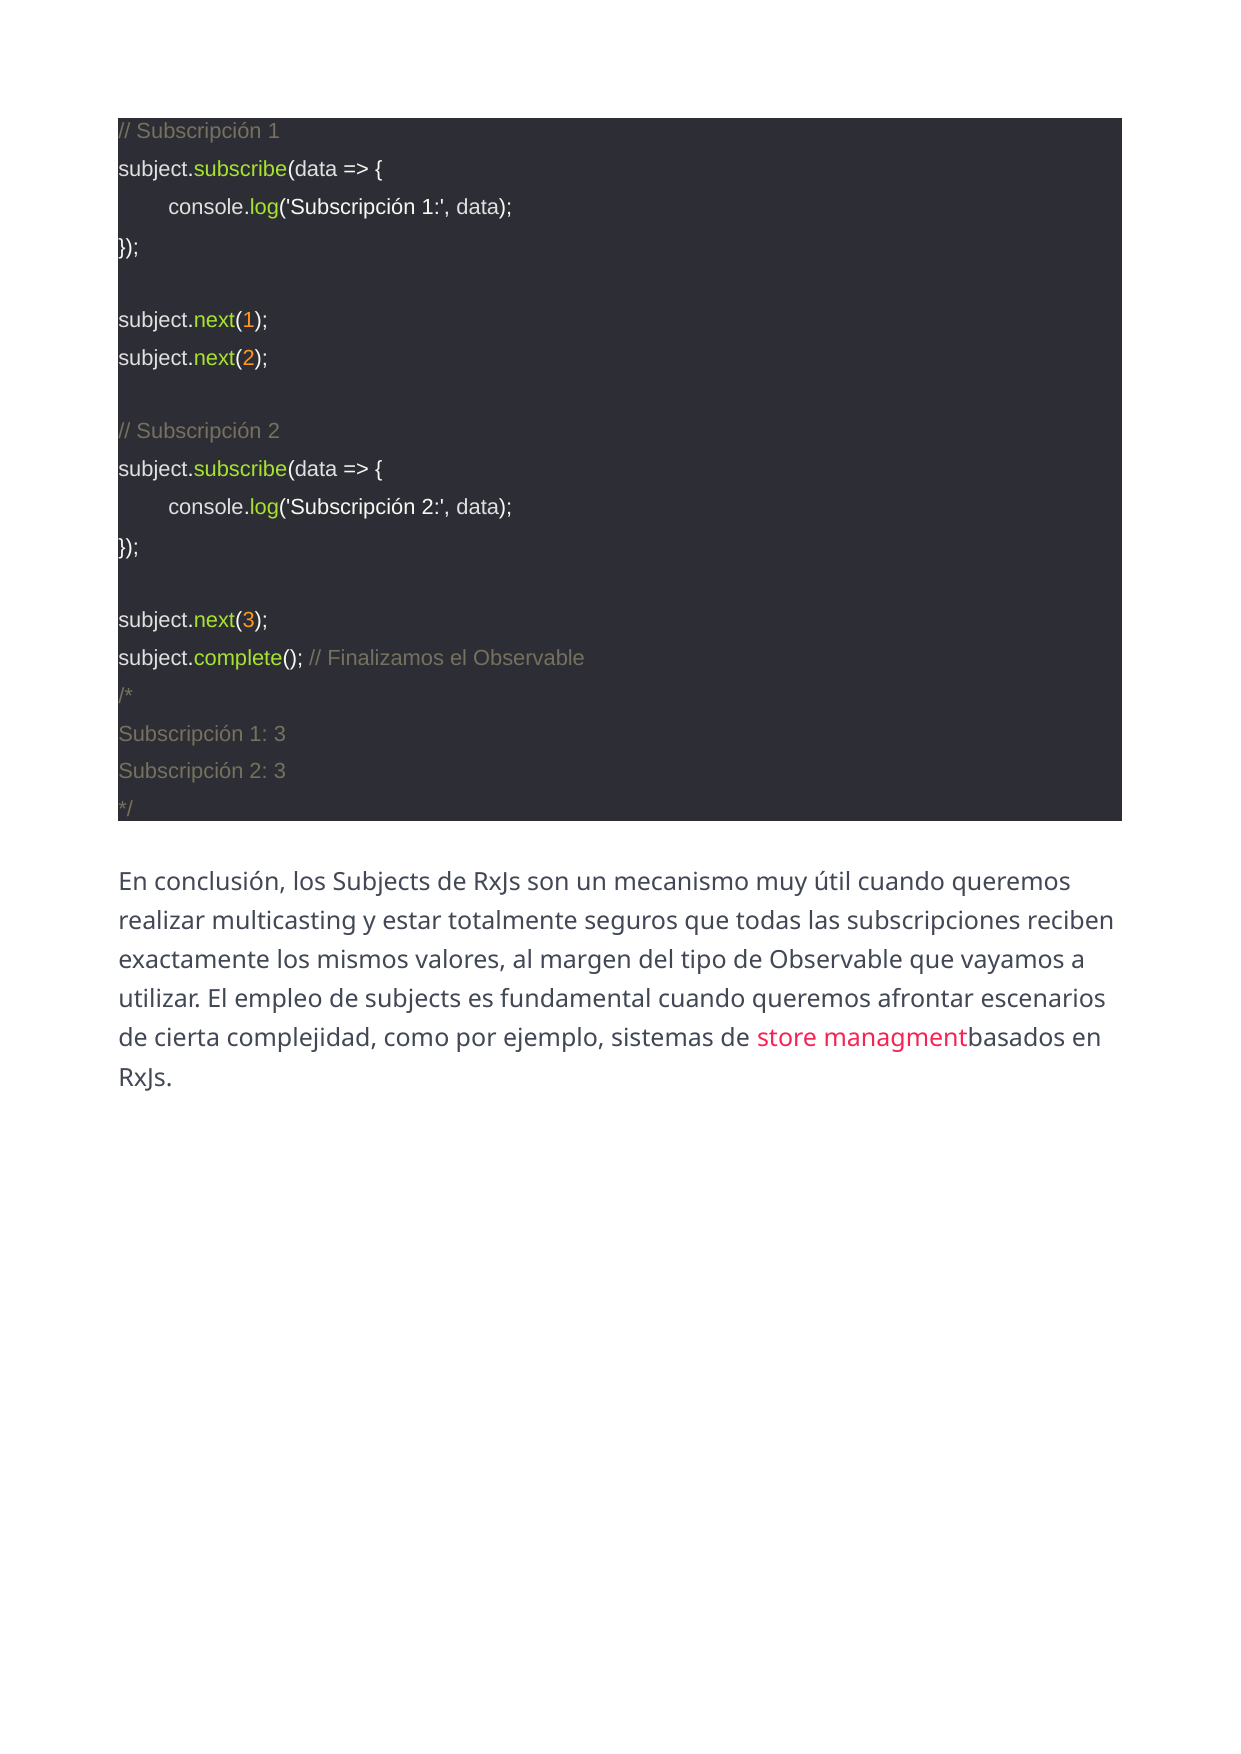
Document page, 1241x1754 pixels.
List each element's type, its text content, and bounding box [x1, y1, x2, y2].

text subject.subscribe(data => { [118, 156, 1122, 181]
text // Subscripción 2 [118, 418, 1122, 443]
text subject.next(1); [118, 307, 1122, 332]
text En conclusión, los Subjects de RxJs son un mecanismo muy útil cuando queremos realizar multicasting y estar totalmente seguros que todas las subscripciones reciben exactamente los mismos valores, al margen del tipo de Observable que vayamos a utilizar. El empleo de subjects es fundamental cuando queremos afrontar escenarios de cierta complejidad, como por ejemplo, sistemas de store managmentbasados en RxJs. [118, 863, 1122, 1093]
text }); [118, 534, 1122, 559]
text subject.next(3); [118, 607, 1122, 632]
text subject.complete(); // Finalizamos el Observable [118, 645, 1122, 670]
text /* [118, 683, 1122, 708]
text subject.next(2); [118, 345, 1122, 370]
text }); [118, 234, 1122, 259]
text console.log('Subscripción 1:', data); [118, 194, 1122, 221]
text Subscripción 2: 3 [118, 758, 1122, 783]
text */ [118, 796, 1122, 821]
text console.log('Subscripción 2:', data); [118, 494, 1122, 521]
text Subscripción 1: 3 [118, 721, 1122, 746]
text // Subscripción 1 [118, 118, 1122, 143]
text subject.subscribe(data => { [118, 456, 1122, 481]
